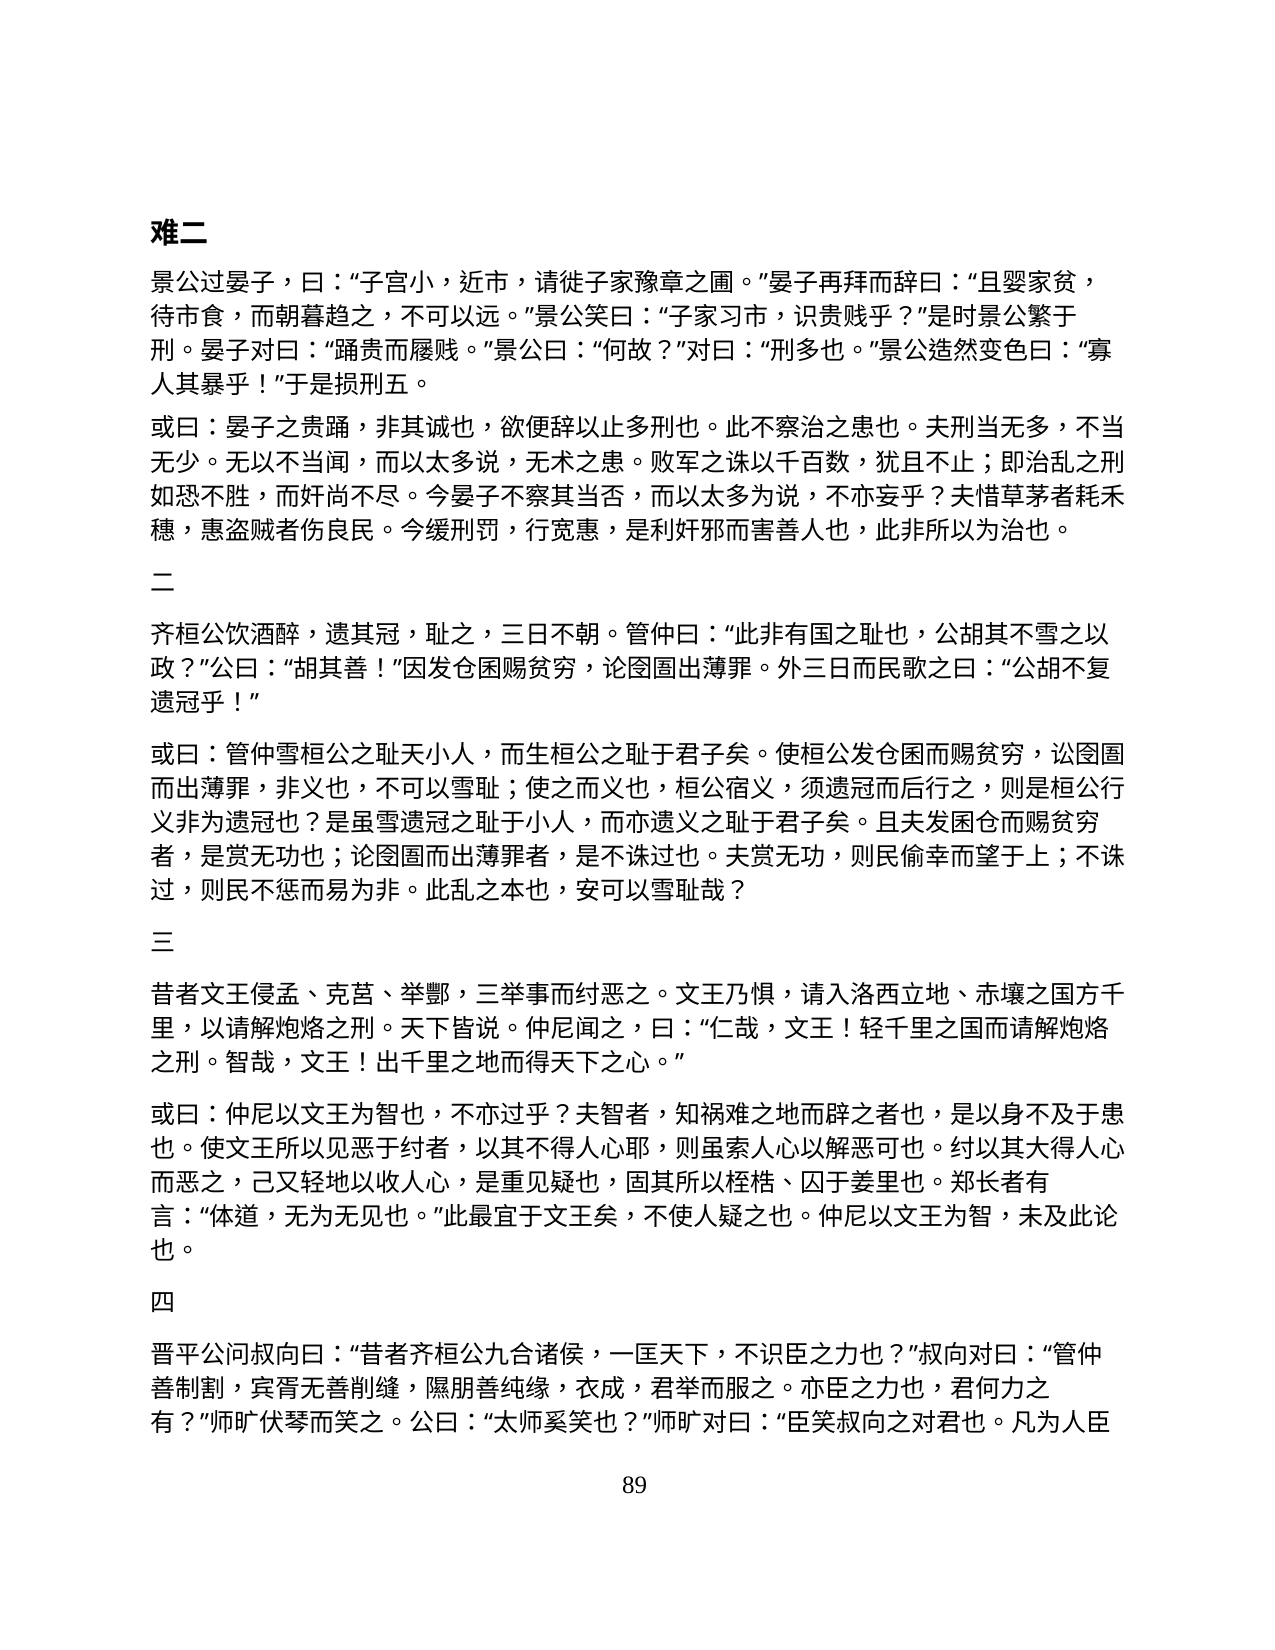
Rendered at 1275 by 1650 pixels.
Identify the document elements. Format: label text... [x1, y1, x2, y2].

text 二 [150, 564, 1125, 598]
text 景公过晏子，曰：“子宫小，近市，请徙子家豫章之圃。”晏子再拜而辞曰：“且婴家贫，待市食，而朝暮趋之，不可以远。”景公笑曰：“子家习市，识贵贱乎？”是时景公繁于刑。晏子对曰：“踊贵而屦贱。”景公曰：“何故？”对曰：“刑多也。”景公造然变色曰：“寡人其暴乎！”于是损刑五。 [150, 265, 1125, 401]
text 齐桓公饮酒醉，遗其冠，耻之，三日不朝。管仲曰：“此非有国之耻也，公胡其不雪之以政？”公曰：“胡其善！”因发仓囷赐贫穷，论囹圄出薄罪。外三日而民歌之曰：“公胡不复遗冠乎！” [150, 616, 1125, 718]
text 或曰：管仲雪桓公之耻天小人，而生桓公之耻于君子矣。使桓公发仓囷而赐贫穷，讼囹圄而出薄罪，非义也，不可以雪耻；使之而义也，桓公宿义，须遗冠而后行之，则是桓公行义非为遗冠也？是虽雪遗冠之耻于小人，而亦遗义之耻于君子矣。且夫发囷仓而赐贫穷者，是赏无功也；论囹圄而出薄罪者，是不诛过也。夫赏无功，则民偷幸而望于上；不诛过，则民不惩而易为非。此乱之本也，安可以雪耻哉？ [150, 736, 1125, 907]
text 晋平公问叔向曰：“昔者齐桓公九合诸侯，一匡天下，不识臣之力也？”叔向对曰：“管仲善制割，宾胥无善削缝，隰朋善纯缘，衣成，君举而服之。亦臣之力也，君何力之有？”师旷伏琴而笑之。公曰：“太师奚笑也？”师旷对曰：“臣笑叔向之对君也。凡为人臣 [150, 1337, 1125, 1439]
subtitle 难二 [150, 213, 1125, 252]
text 或曰：晏子之贵踊，非其诚也，欲便辞以止多刑也。此不察治之患也。夫刑当无多，不当无少。无以不当闻，而以太多说，无术之患。败军之诛以千百数，犹且不止；即治乱之刑如恐不胜，而奸尚不尽。今晏子不察其当否，而以太多为说，不亦妄乎？夫惜草茅者耗禾穗，惠盗贼者伤良民。今缓刑罚，行宽惠，是利奸邪而害善人也，此非所以为治也。 [150, 410, 1125, 546]
text 昔者文王侵孟、克莒、举酆，三举事而纣恶之。文王乃惧，请入洛西立地、赤壤之国方千里，以请解炮烙之刑。天下皆说。仲尼闻之，曰：“仁哉，文王！轻千里之国而请解炮烙之刑。智哉，文王！出千里之地而得天下之心。” [150, 977, 1125, 1079]
text 四 [150, 1285, 1125, 1319]
text 三 [150, 924, 1125, 959]
text 或曰：仲尼以文王为智也，不亦过乎？夫智者，知祸难之地而辟之者也，是以身不及于患也。使文王所以见恶于纣者，以其不得人心耶，则虽索人心以解恶可也。纣以其大得人心而恶之，己又轻地以收人心，是重见疑也，固其所以桎梏、囚于姜里也。郑长者有言：“体道，无为无见也。”此最宜于文王矣，不使人疑之也。仲尼以文王为智，未及此论也。 [150, 1097, 1125, 1267]
